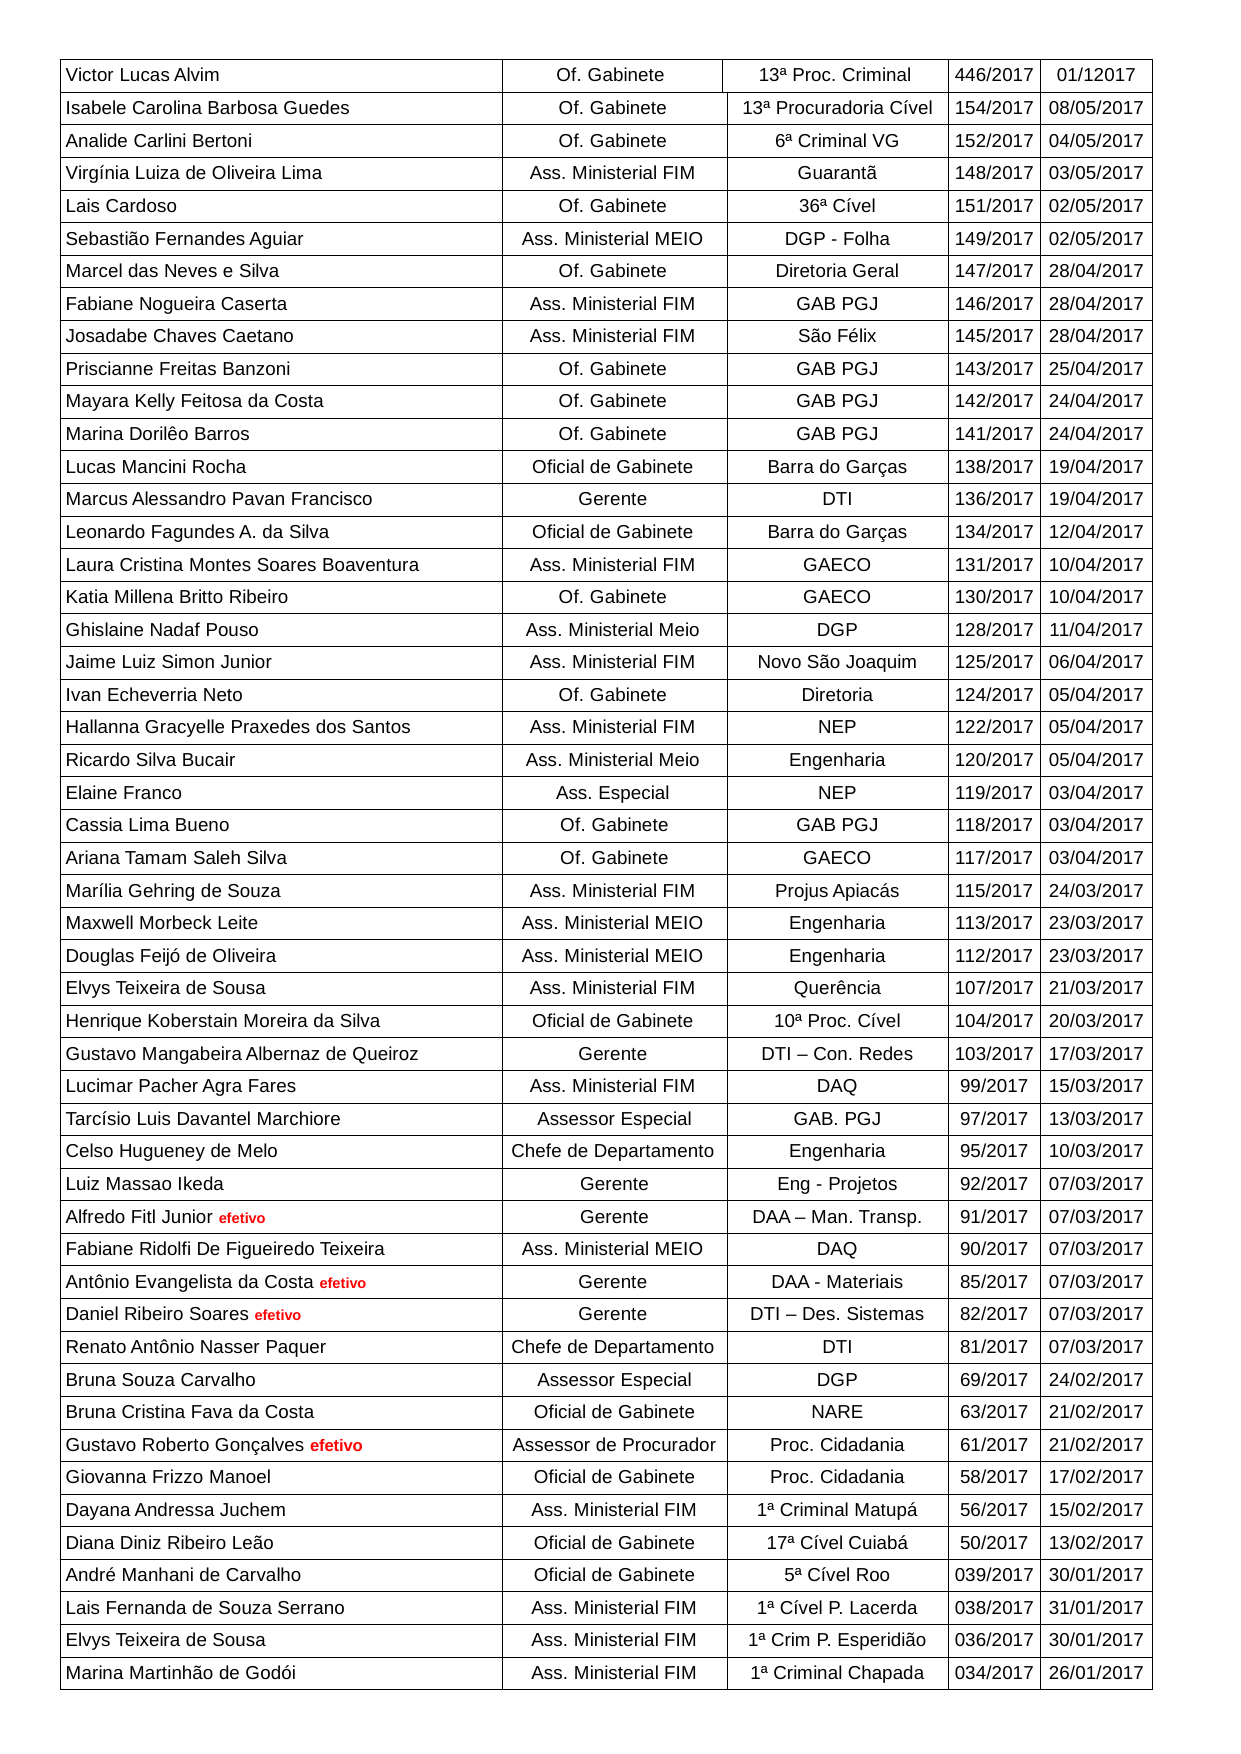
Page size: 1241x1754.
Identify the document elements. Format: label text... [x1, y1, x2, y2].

table_cell 69/2017 [949, 1364, 1040, 1396]
table_cell 038/2017 [949, 1592, 1040, 1624]
table_cell Priscianne Freitas Banzoni [61, 354, 502, 385]
table_cell Engenharia [728, 908, 948, 939]
table_cell 1ª Criminal Matupá [728, 1495, 948, 1526]
table_cell Henrique Koberstain Moreira da Silva [61, 1006, 502, 1037]
table_cell 06/04/2017 [1041, 647, 1152, 678]
table_cell Ass. Ministerial FIM [503, 1658, 727, 1689]
table_cell Ass. Ministerial Meio [503, 745, 727, 776]
table_cell Oficial de Gabinete [503, 1006, 727, 1037]
table_cell 03/05/2017 [1041, 158, 1152, 189]
table_cell 036/2017 [949, 1625, 1040, 1657]
table_header Of. Gabinete [503, 60, 722, 92]
table_cell Of. Gabinete [503, 810, 727, 842]
table_cell Assessor de Procurador [503, 1430, 727, 1461]
table_cell Ass. Ministerial FIM [503, 1592, 727, 1624]
table_cell 5ª Cível Roo [728, 1560, 948, 1591]
table_cell Bruna Souza Carvalho [61, 1364, 502, 1396]
table_cell 92/2017 [949, 1169, 1040, 1200]
table_cell DAA – Man. Transp. [728, 1201, 948, 1233]
table_cell 147/2017 [949, 256, 1040, 287]
table_cell Katia Millena Britto Ribeiro [61, 582, 502, 613]
table_cell 103/2017 [949, 1038, 1040, 1070]
table_cell Gerente [503, 1266, 727, 1298]
table_cell 17/02/2017 [1041, 1462, 1152, 1494]
table_cell 91/2017 [949, 1201, 1040, 1233]
table_cell 125/2017 [949, 647, 1040, 678]
table_cell Barra do Garças [728, 451, 948, 483]
table_cell Douglas Feijó de Oliveira [61, 940, 502, 972]
table_cell 07/03/2017 [1041, 1332, 1152, 1363]
table_cell Leonardo Fagundes A. da Silva [61, 517, 502, 548]
table_cell Oficial de Gabinete [503, 1560, 727, 1591]
table_cell Ariana Tamam Saleh Silva [61, 843, 502, 874]
table_cell Ass. Ministerial MEIO [503, 908, 727, 939]
table_cell Ass. Ministerial FIM [503, 875, 727, 907]
table_cell Ass. Ministerial FIM [503, 1071, 727, 1102]
table_cell Diretoria Geral [728, 256, 948, 287]
table_cell Of. Gabinete [503, 354, 727, 385]
table_cell 17ª Cível Cuiabá [728, 1527, 948, 1559]
table_cell 104/2017 [949, 1006, 1040, 1037]
table_cell Lucas Mancini Rocha [61, 451, 502, 483]
table_cell 128/2017 [949, 614, 1040, 646]
table_cell 58/2017 [949, 1462, 1040, 1494]
table_cell 25/04/2017 [1041, 354, 1152, 385]
table_cell DAQ [728, 1071, 948, 1102]
table_cell Marcus Alessandro Pavan Francisco [61, 484, 502, 516]
table_cell Isabele Carolina Barbosa Guedes [61, 93, 502, 124]
table_cell 118/2017 [949, 810, 1040, 842]
table_header Victor Lucas Alvim [61, 60, 502, 92]
table_cell GAECO [728, 549, 948, 581]
table_cell 24/03/2017 [1041, 875, 1152, 907]
table_cell 99/2017 [949, 1071, 1040, 1102]
table_cell 56/2017 [949, 1495, 1040, 1526]
table_cell Gustavo Roberto Gonçalves efetivo [61, 1430, 502, 1461]
table_cell 03/04/2017 [1041, 810, 1152, 842]
table_cell 6ª Criminal VG [728, 125, 948, 157]
table_cell 119/2017 [949, 777, 1040, 809]
table_cell Analide Carlini Bertoni [61, 125, 502, 157]
table_cell 120/2017 [949, 745, 1040, 776]
table_cell 08/05/2017 [1041, 93, 1152, 124]
table_cell 30/01/2017 [1041, 1625, 1152, 1657]
table_cell 19/04/2017 [1041, 484, 1152, 516]
table_cell Luiz Massao Ikeda [61, 1169, 502, 1200]
table_cell Ass. Ministerial FIM [503, 712, 727, 744]
table_cell 28/04/2017 [1041, 288, 1152, 320]
table_cell DAQ [728, 1234, 948, 1265]
table_cell Guarantã [728, 158, 948, 189]
table_cell 30/01/2017 [1041, 1560, 1152, 1591]
table_cell 117/2017 [949, 843, 1040, 874]
table_cell 05/04/2017 [1041, 745, 1152, 776]
table_cell Of. Gabinete [503, 843, 727, 874]
table_cell Marcel das Neves e Silva [61, 256, 502, 287]
table_cell Of. Gabinete [503, 256, 727, 287]
table_cell Ivan Echeverria Neto [61, 680, 502, 711]
table_cell DTI [728, 484, 948, 516]
table_cell DAA - Materiais [728, 1266, 948, 1298]
table_cell Lais Fernanda de Souza Serrano [61, 1592, 502, 1624]
table_cell Bruna Cristina Fava da Costa [61, 1397, 502, 1428]
table_cell DGP [728, 1364, 948, 1396]
table_cell 131/2017 [949, 549, 1040, 581]
table_cell Of. Gabinete [503, 386, 727, 418]
table_cell Of. Gabinete [503, 93, 727, 124]
table_cell 151/2017 [949, 191, 1040, 222]
table_cell Josadabe Chaves Caetano [61, 321, 502, 352]
table_cell 04/05/2017 [1041, 125, 1152, 157]
table_cell André Manhani de Carvalho [61, 1560, 502, 1591]
table_cell Gustavo Mangabeira Albernaz de Queiroz [61, 1038, 502, 1070]
table_cell 115/2017 [949, 875, 1040, 907]
table_cell Of. Gabinete [503, 680, 727, 711]
table_cell 113/2017 [949, 908, 1040, 939]
table_cell Maxwell Morbeck Leite [61, 908, 502, 939]
table_cell Ass. Ministerial MEIO [503, 223, 727, 255]
table_cell Eng - Projetos [728, 1169, 948, 1200]
table_cell 1ª Cível P. Lacerda [728, 1592, 948, 1624]
table_cell DGP [728, 614, 948, 646]
table_cell DGP - Folha [728, 223, 948, 255]
table_cell GAB PGJ [728, 288, 948, 320]
table_cell Proc. Cidadania [728, 1430, 948, 1461]
table_cell 19/04/2017 [1041, 451, 1152, 483]
table_cell Of. Gabinete [503, 125, 727, 157]
table_cell Dayana Andressa Juchem [61, 1495, 502, 1526]
table_header 01/12017 [1041, 60, 1152, 92]
table_cell 107/2017 [949, 973, 1040, 1004]
table_cell Marília Gehring de Souza [61, 875, 502, 907]
table_cell 149/2017 [949, 223, 1040, 255]
table_cell 02/05/2017 [1041, 223, 1152, 255]
table_cell Engenharia [728, 745, 948, 776]
table_cell Marina Dorilêo Barros [61, 419, 502, 450]
table_cell 21/02/2017 [1041, 1397, 1152, 1428]
table_cell 05/04/2017 [1041, 712, 1152, 744]
table_cell DTI – Con. Redes [728, 1038, 948, 1070]
table_cell 23/03/2017 [1041, 908, 1152, 939]
table_cell GAB. PGJ [728, 1104, 948, 1135]
table_cell 1ª Crim P. Esperidião [728, 1625, 948, 1657]
table_cell 07/03/2017 [1041, 1234, 1152, 1265]
table_cell DTI [728, 1332, 948, 1363]
table_cell Ass. Ministerial FIM [503, 549, 727, 581]
table_cell Lucimar Pacher Agra Fares [61, 1071, 502, 1102]
table_cell 81/2017 [949, 1332, 1040, 1363]
table_cell 23/03/2017 [1041, 940, 1152, 972]
table_cell Ass. Ministerial FIM [503, 288, 727, 320]
table_cell 07/03/2017 [1041, 1266, 1152, 1298]
table_cell GAECO [728, 843, 948, 874]
table_cell Ass. Ministerial FIM [503, 973, 727, 1004]
table_cell Of. Gabinete [503, 191, 727, 222]
table_cell 24/02/2017 [1041, 1364, 1152, 1396]
table_cell Sebastião Fernandes Aguiar [61, 223, 502, 255]
table_cell 122/2017 [949, 712, 1040, 744]
table_cell 26/01/2017 [1041, 1658, 1152, 1689]
table_cell Oficial de Gabinete [503, 1462, 727, 1494]
table_cell 63/2017 [949, 1397, 1040, 1428]
table_cell 13ª Procuradoria Cível [728, 93, 948, 124]
table_cell 143/2017 [949, 354, 1040, 385]
table_cell Oficial de Gabinete [503, 1397, 727, 1428]
table_cell 50/2017 [949, 1527, 1040, 1559]
table_cell Ass. Ministerial FIM [503, 1625, 727, 1657]
table_cell 1ª Criminal Chapada [728, 1658, 948, 1689]
table_cell Querência [728, 973, 948, 1004]
table_cell 145/2017 [949, 321, 1040, 352]
table_cell Oficial de Gabinete [503, 451, 727, 483]
table_cell 31/01/2017 [1041, 1592, 1152, 1624]
table_cell Chefe de Departamento [503, 1332, 727, 1363]
table_cell Oficial de Gabinete [503, 517, 727, 548]
table_cell Ricardo Silva Bucair [61, 745, 502, 776]
table_cell Engenharia [728, 1136, 948, 1168]
table_cell Barra do Garças [728, 517, 948, 548]
table_cell Ass. Especial [503, 777, 727, 809]
table_cell Laura Cristina Montes Soares Boaventura [61, 549, 502, 581]
table_cell Ass. Ministerial FIM [503, 321, 727, 352]
table_cell Diana Diniz Ribeiro Leão [61, 1527, 502, 1559]
table_cell Jaime Luiz Simon Junior [61, 647, 502, 678]
table_cell Ghislaine Nadaf Pouso [61, 614, 502, 646]
table_cell Antônio Evangelista da Costa efetivo [61, 1266, 502, 1298]
table_cell 20/03/2017 [1041, 1006, 1152, 1037]
table_cell 13/02/2017 [1041, 1527, 1152, 1559]
table_cell Giovanna Frizzo Manoel [61, 1462, 502, 1494]
table_cell 15/02/2017 [1041, 1495, 1152, 1526]
table_cell 154/2017 [949, 93, 1040, 124]
table_cell 136/2017 [949, 484, 1040, 516]
table_cell NEP [728, 777, 948, 809]
table_cell Gerente [503, 1299, 727, 1331]
table_cell Gerente [503, 1169, 727, 1200]
table_cell 138/2017 [949, 451, 1040, 483]
table_cell NARE [728, 1397, 948, 1428]
table_cell 85/2017 [949, 1266, 1040, 1298]
table_cell DTI – Des. Sistemas [728, 1299, 948, 1331]
table_cell Elvys Teixeira de Sousa [61, 1625, 502, 1657]
table_cell Ass. Ministerial Meio [503, 614, 727, 646]
table_cell Proc. Cidadania [728, 1462, 948, 1494]
table_cell Oficial de Gabinete [503, 1527, 727, 1559]
table_cell 142/2017 [949, 386, 1040, 418]
table_cell Engenharia [728, 940, 948, 972]
table_cell 28/04/2017 [1041, 321, 1152, 352]
table_cell 28/04/2017 [1041, 256, 1152, 287]
table_cell 130/2017 [949, 582, 1040, 613]
table_cell 36ª Cível [728, 191, 948, 222]
table_cell 97/2017 [949, 1104, 1040, 1135]
table_cell 24/04/2017 [1041, 386, 1152, 418]
table_cell Gerente [503, 484, 727, 516]
table_cell GAB PGJ [728, 419, 948, 450]
table_cell 10ª Proc. Cível [728, 1006, 948, 1037]
table_cell 10/03/2017 [1041, 1136, 1152, 1168]
table_cell 112/2017 [949, 940, 1040, 972]
table_cell 61/2017 [949, 1430, 1040, 1461]
table_cell 11/04/2017 [1041, 614, 1152, 646]
table_cell 95/2017 [949, 1136, 1040, 1168]
table_cell Of. Gabinete [503, 419, 727, 450]
table_cell 24/04/2017 [1041, 419, 1152, 450]
table_cell 13/03/2017 [1041, 1104, 1152, 1135]
table_cell Ass. Ministerial MEIO [503, 1234, 727, 1265]
table_cell Virgínia Luiza de Oliveira Lima [61, 158, 502, 189]
table_cell Diretoria [728, 680, 948, 711]
table_cell 152/2017 [949, 125, 1040, 157]
table_cell 10/04/2017 [1041, 549, 1152, 581]
table_cell 12/04/2017 [1041, 517, 1152, 548]
table_cell Assessor Especial [503, 1104, 727, 1135]
table_cell Projus Apiacás [728, 875, 948, 907]
table_cell Cassia Lima Bueno [61, 810, 502, 842]
table_cell Ass. Ministerial FIM [503, 1495, 727, 1526]
table_cell 07/03/2017 [1041, 1169, 1152, 1200]
table_cell Ass. Ministerial MEIO [503, 940, 727, 972]
table_cell Tarcísio Luis Davantel Marchiore [61, 1104, 502, 1135]
table_cell 146/2017 [949, 288, 1040, 320]
table_cell Daniel Ribeiro Soares efetivo [61, 1299, 502, 1331]
table_cell Novo São Joaquim [728, 647, 948, 678]
table_cell 21/02/2017 [1041, 1430, 1152, 1461]
table_cell Gerente [503, 1038, 727, 1070]
table_cell Fabiane Ridolfi De Figueiredo Teixeira [61, 1234, 502, 1265]
table_cell 141/2017 [949, 419, 1040, 450]
table_cell NEP [728, 712, 948, 744]
table_cell Hallanna Gracyelle Praxedes dos Santos [61, 712, 502, 744]
table_cell 03/04/2017 [1041, 777, 1152, 809]
table_cell Ass. Ministerial FIM [503, 158, 727, 189]
table_cell Of. Gabinete [503, 582, 727, 613]
table_cell 17/03/2017 [1041, 1038, 1152, 1070]
table_cell Alfredo Fitl Junior efetivo [61, 1201, 502, 1233]
table_cell Gerente [503, 1201, 727, 1233]
table_cell GAB PGJ [728, 810, 948, 842]
table_cell Assessor Especial [503, 1364, 727, 1396]
table_cell 02/05/2017 [1041, 191, 1152, 222]
table_cell 134/2017 [949, 517, 1040, 548]
table_header 446/2017 [949, 60, 1040, 92]
table_cell Fabiane Nogueira Caserta [61, 288, 502, 320]
table_cell 148/2017 [949, 158, 1040, 189]
table_cell 07/03/2017 [1041, 1201, 1152, 1233]
table_cell 90/2017 [949, 1234, 1040, 1265]
table_cell 82/2017 [949, 1299, 1040, 1331]
table_cell 10/04/2017 [1041, 582, 1152, 613]
table_cell Ass. Ministerial FIM [503, 647, 727, 678]
table_cell São Félix [728, 321, 948, 352]
table_cell 03/04/2017 [1041, 843, 1152, 874]
table_cell Renato Antônio Nasser Paquer [61, 1332, 502, 1363]
table_cell 124/2017 [949, 680, 1040, 711]
table_cell Elaine Franco [61, 777, 502, 809]
table_cell Marina Martinhão de Godói [61, 1658, 502, 1689]
table_cell Lais Cardoso [61, 191, 502, 222]
table_cell 034/2017 [949, 1658, 1040, 1689]
table_cell Elvys Teixeira de Sousa [61, 973, 502, 1004]
table_cell Chefe de Departamento [503, 1136, 727, 1168]
table_cell GAB PGJ [728, 354, 948, 385]
table_cell GAB PGJ [728, 386, 948, 418]
table_cell Celso Hugueney de Melo [61, 1136, 502, 1168]
table_header 13ª Proc. Criminal [723, 60, 948, 92]
table_cell 05/04/2017 [1041, 680, 1152, 711]
table_cell 21/03/2017 [1041, 973, 1152, 1004]
table_cell GAECO [728, 582, 948, 613]
table_cell 039/2017 [949, 1560, 1040, 1591]
table_cell 07/03/2017 [1041, 1299, 1152, 1331]
table_cell 15/03/2017 [1041, 1071, 1152, 1102]
table_cell Mayara Kelly Feitosa da Costa [61, 386, 502, 418]
